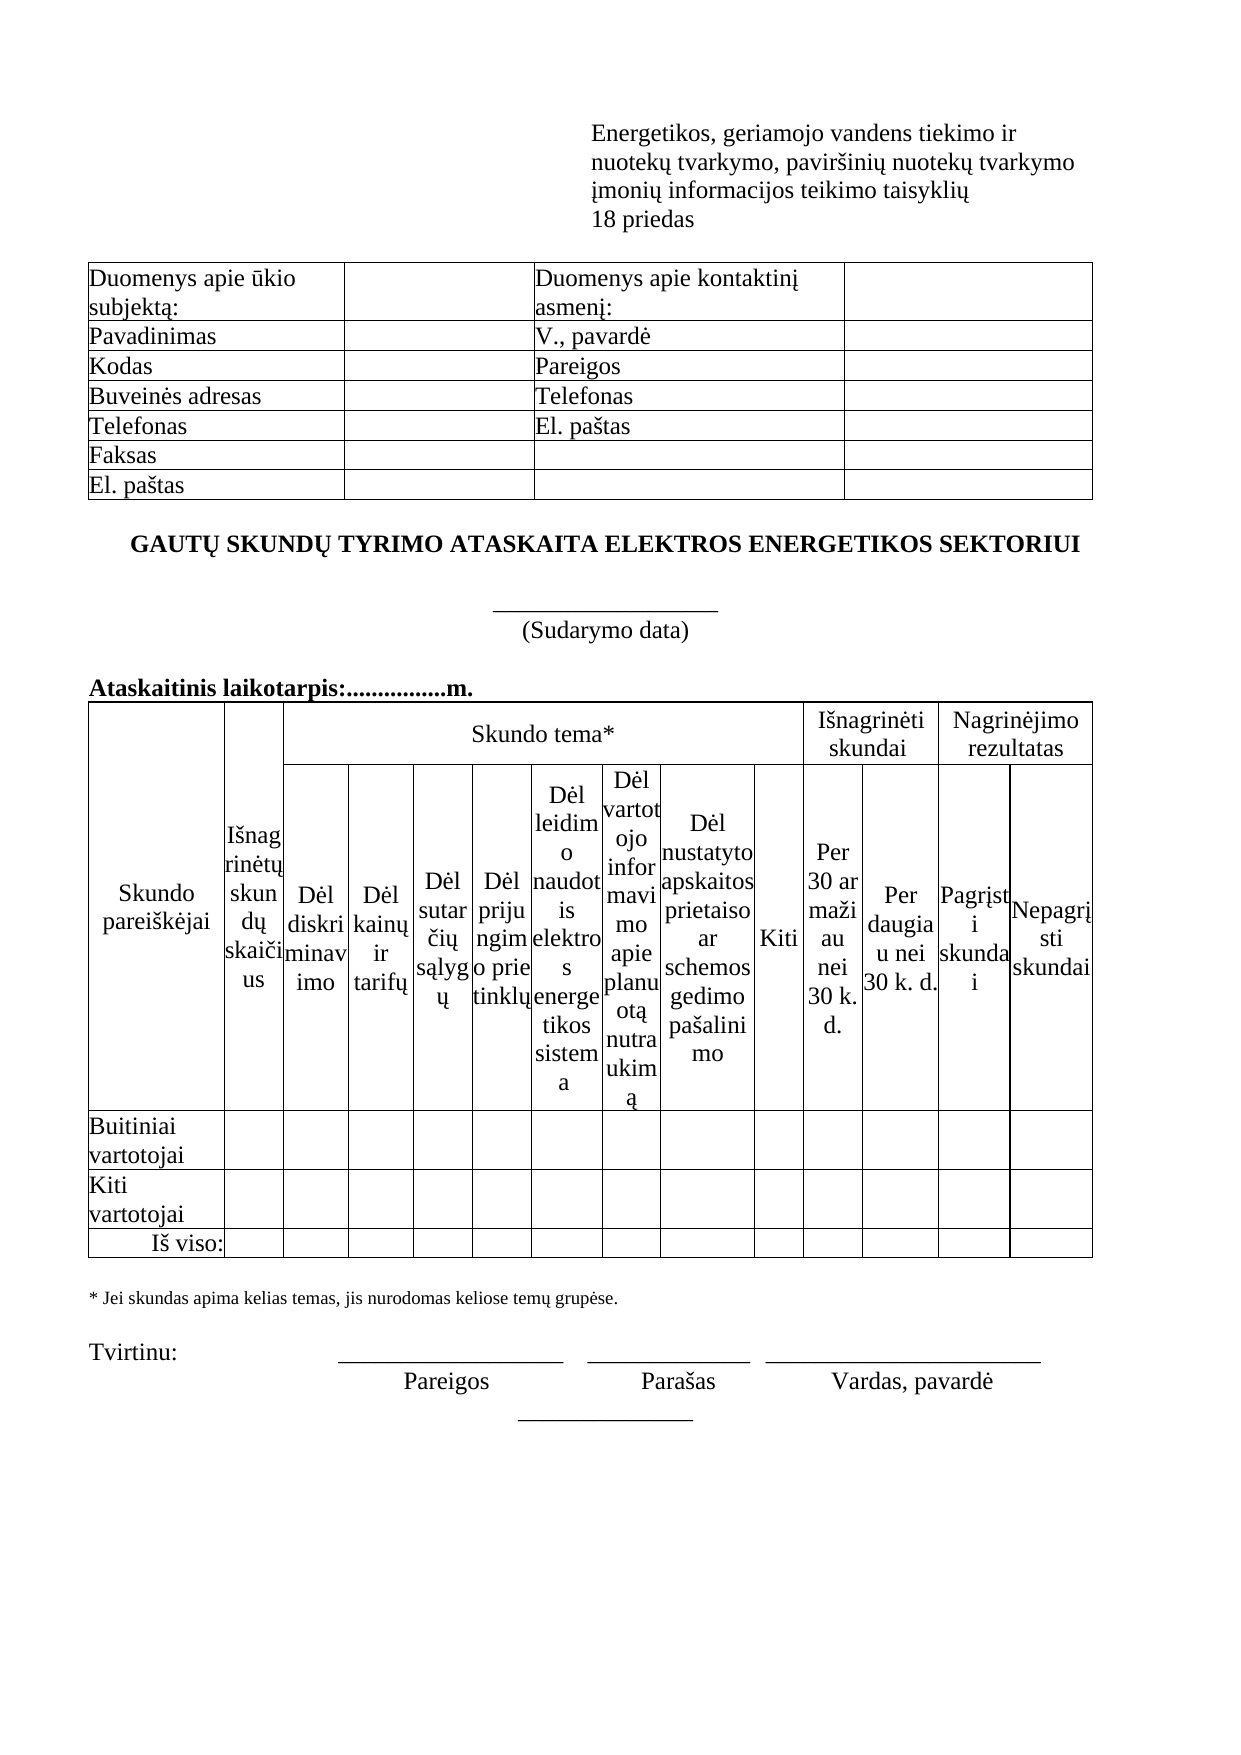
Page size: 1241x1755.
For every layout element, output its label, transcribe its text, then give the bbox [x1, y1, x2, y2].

table_cell Dėl nustatyto apskaitos prietaiso ar schemos gedimo pašalinimo [661, 765, 754, 1110]
text ______________ [89, 1395, 1122, 1424]
table_cell Dėl leidimo naudotis elektros energetikos sistema [532, 765, 602, 1110]
table_cell Kodas [89, 351, 344, 380]
table_cell [603, 1229, 660, 1257]
table_cell [414, 1170, 472, 1227]
table_cell [1011, 1170, 1092, 1227]
table_cell [939, 1170, 1009, 1227]
table_cell [535, 441, 844, 469]
table_cell [603, 1111, 660, 1169]
table_cell [845, 381, 1092, 410]
table_cell [284, 1229, 348, 1257]
table_cell [804, 1229, 862, 1257]
table_cell Nepagrįsti skundai [1011, 765, 1092, 1110]
text įmonių informacijos teikimo taisyklių [591, 176, 1122, 204]
table_cell [845, 441, 1092, 469]
table_cell [345, 381, 534, 410]
table_cell [532, 1111, 602, 1169]
table_cell Per 30 ar mažiau nei 30 k. d. [804, 765, 862, 1110]
table_cell Dėl kainų ir tarifų [349, 765, 413, 1110]
table_cell [863, 1229, 938, 1257]
text Energetikos, geriamojo vandens tiekimo ir [591, 118, 1122, 147]
table_cell [939, 1111, 1009, 1169]
table_cell [845, 321, 1092, 350]
table_header Skundo pareiškėjai [89, 703, 224, 1110]
table_cell Telefonas [89, 411, 344, 439]
table_cell [345, 411, 534, 439]
table_header Išnagrinėtų skundų skaičius [225, 703, 283, 1110]
table_cell [845, 351, 1092, 380]
text nuotekų tvarkymo, paviršinių nuotekų tvarkymo [591, 147, 1122, 176]
table_cell Buveinės adresas [89, 381, 344, 410]
text 18 priedas [591, 204, 1122, 233]
table_cell Pareigos [535, 351, 844, 380]
table_cell [532, 1170, 602, 1227]
table_cell [225, 1229, 283, 1257]
table_cell [345, 441, 534, 469]
table_cell [804, 1111, 862, 1169]
table_cell [414, 1111, 472, 1169]
table_cell [345, 351, 534, 380]
table_cell [755, 1111, 803, 1169]
text * Jei skundas apima kelias temas, jis nurodomas keliose temų grupėse. [89, 1287, 1122, 1309]
table_cell [661, 1170, 754, 1227]
table_cell El. paštas [89, 470, 344, 499]
table_cell [284, 1170, 348, 1227]
text GAUTŲ SKUNDŲ TYRIMO ATASKAITA ELEKTROS ENERGETIKOS SEKTORIUI [89, 529, 1122, 558]
table_cell [661, 1229, 754, 1257]
table_header [845, 263, 1092, 320]
table_cell [284, 1111, 348, 1169]
table_cell Dėl prijungimo prie tinklų [473, 765, 531, 1110]
table_header Nagrinėjimo rezultatas [939, 703, 1092, 764]
table_cell [1011, 1111, 1092, 1169]
table_cell [414, 1229, 472, 1257]
table_cell [1011, 1229, 1092, 1257]
table_cell Kiti [755, 765, 803, 1110]
table_cell Faksas [89, 441, 344, 469]
table_cell Buitiniai vartotojai [89, 1111, 224, 1169]
table_cell [345, 470, 534, 499]
table_cell [804, 1170, 862, 1227]
table_cell [532, 1229, 602, 1257]
table_cell [225, 1111, 283, 1169]
table_header Duomenys apie ūkio subjektą: [89, 263, 344, 320]
table_cell [473, 1229, 531, 1257]
table_cell [863, 1111, 938, 1169]
table_cell [473, 1170, 531, 1227]
table_header [345, 263, 534, 320]
table_cell [225, 1170, 283, 1227]
table_cell Kiti vartotojai [89, 1170, 224, 1227]
table_cell Iš viso: [89, 1229, 224, 1257]
table_cell [473, 1111, 531, 1169]
table_cell [863, 1170, 938, 1227]
table_cell Telefonas [535, 381, 844, 410]
table_cell [661, 1111, 754, 1169]
table_cell [845, 470, 1092, 499]
table_cell [845, 411, 1092, 439]
table_header Skundo tema* [284, 703, 803, 764]
table_cell [345, 321, 534, 350]
table_cell [535, 470, 844, 499]
table_cell Per daugiau nei 30 k. d. [863, 765, 938, 1110]
table_cell V., pavardė [535, 321, 844, 350]
table_cell Dėl diskriminavimo [284, 765, 348, 1110]
table_cell [603, 1170, 660, 1227]
table_cell [349, 1170, 413, 1227]
table_cell El. paštas [535, 411, 844, 439]
table_cell [349, 1111, 413, 1169]
text Ataskaitinis laikotarpis:................m. [89, 673, 1122, 701]
text Pareigos Parašas Vardas, pavardė [89, 1366, 1122, 1395]
table_header Išnagrinėti skundai [804, 703, 938, 764]
table_cell [755, 1170, 803, 1227]
text __________________ [89, 586, 1122, 615]
table_cell Pagrįsti skundai [939, 765, 1009, 1110]
table_cell Dėl sutarčių sąlygų [414, 765, 472, 1110]
text (Sudarymo data) [89, 615, 1122, 644]
table_cell [939, 1229, 1009, 1257]
text Tvirtinu: __________________ _____________ ______________________ [89, 1337, 1122, 1366]
table_cell Pavadinimas [89, 321, 344, 350]
table_cell [349, 1229, 413, 1257]
table_cell Dėl vartotojo informavimo apie planuotą nutraukimą [603, 765, 660, 1110]
table_header Duomenys apie kontaktinį asmenį: [535, 263, 844, 320]
table_cell [755, 1229, 803, 1257]
